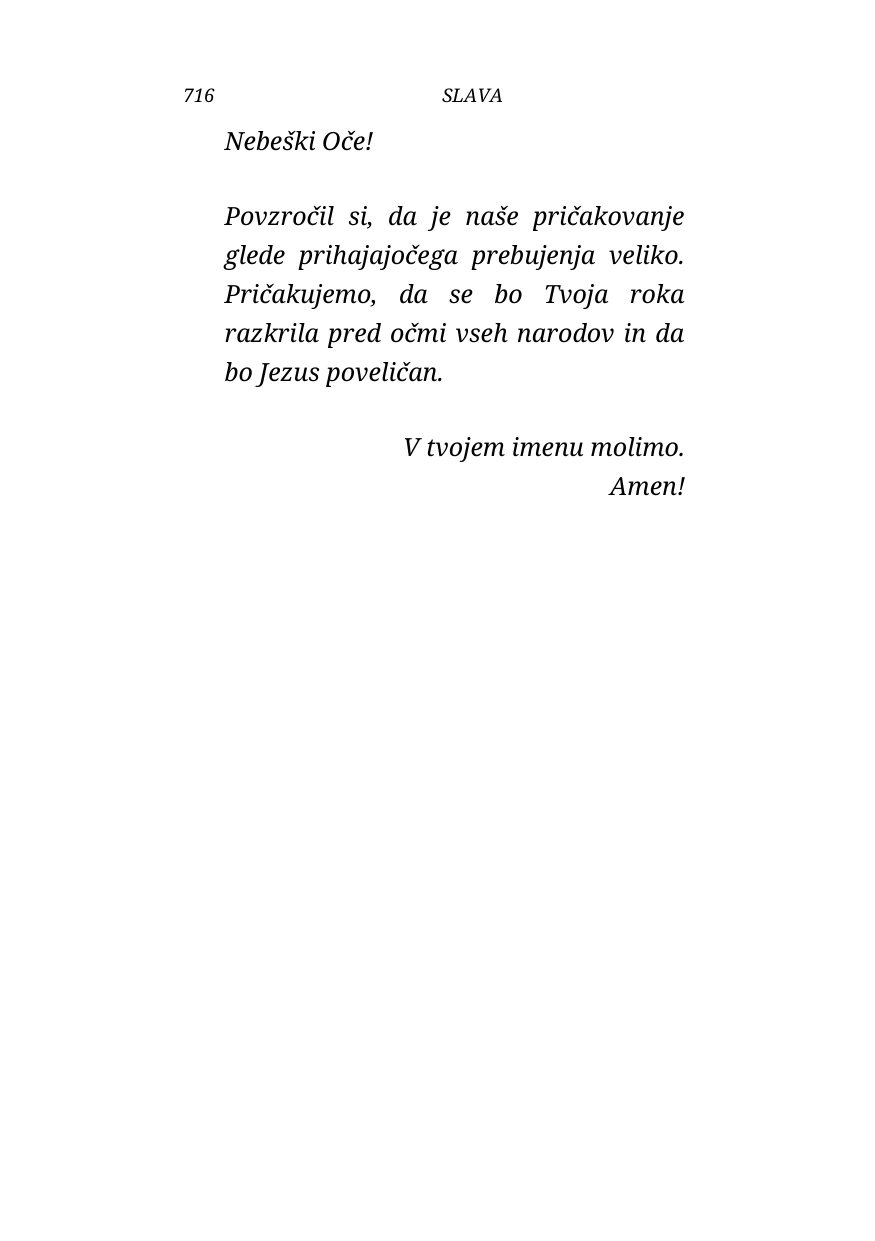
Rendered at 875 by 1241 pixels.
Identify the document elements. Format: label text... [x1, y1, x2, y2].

text Povzročil si, da je naše pričakovanje glede prihajajočega prebujenja veliko. Pričakujemo, da se bo Tvoja roka razkrila pred očmi vseh narodov in da bo Jezus poveličan. [224, 198, 685, 389]
text Nebeški Oče! [224, 123, 685, 157]
text V tvojem imenu molimo. Amen! [224, 430, 685, 503]
